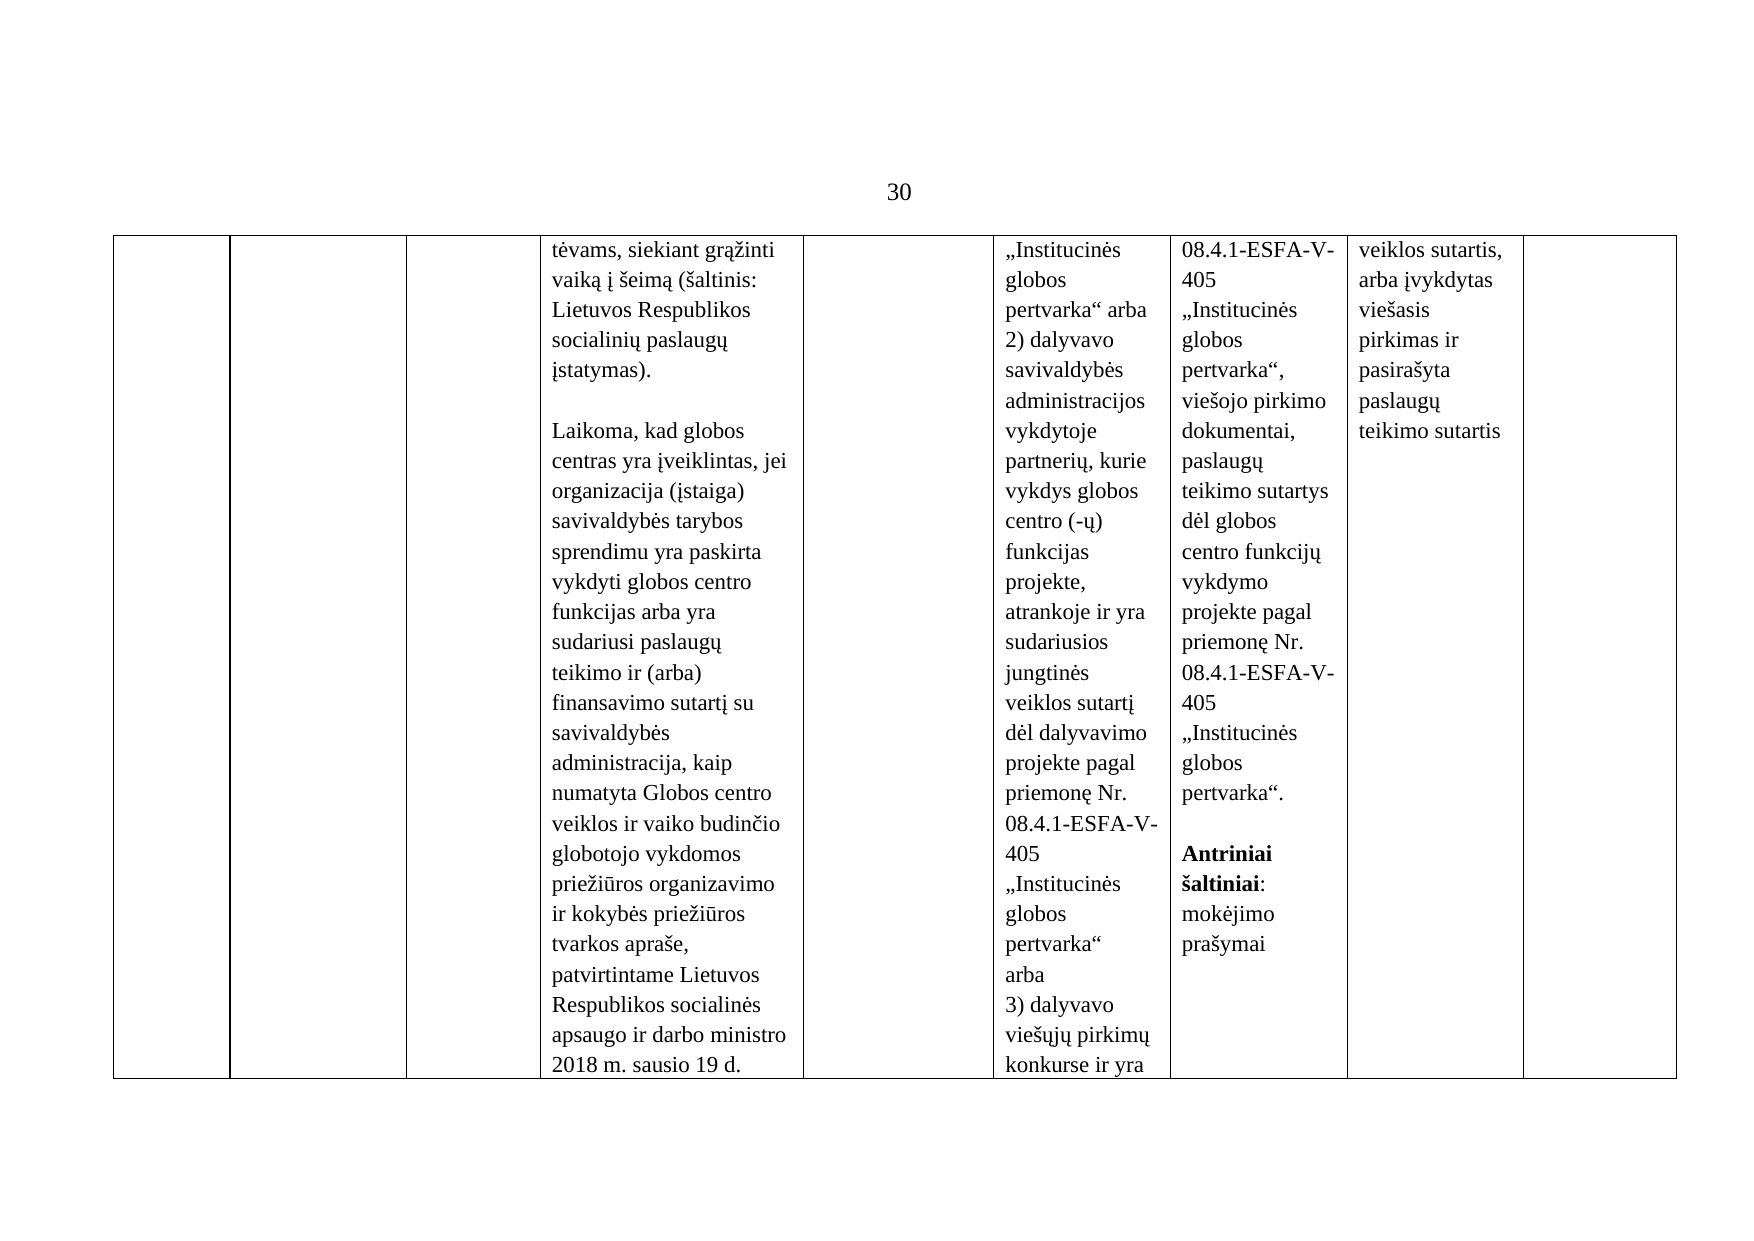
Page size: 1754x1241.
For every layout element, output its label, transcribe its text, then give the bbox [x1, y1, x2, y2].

table_cell [1677, 235, 1689, 1078]
table_cell „Institucinės globos pertvarka“ arba 2) dalyvavo savivaldybės administracijos vykdytoje partnerių, kurie vykdys globos centro (-ų) funkcijas projekte, atrankoje ir yra sudariusios jungtinės veiklos sutartį dėl dalyvavimo projekte pagal priemonę Nr. 08.4.1-ESFA-V-405 „Institucinės globos pertvarka“ arba 3) dalyvavo viešųjų pirkimų konkurse ir yra [994, 236, 1170, 1078]
table_cell [114, 236, 229, 1078]
table_cell [804, 236, 993, 1078]
table_cell [1524, 236, 1676, 1078]
table_cell 08.4.1-ESFA-V-405 „Institucinės globos pertvarka“, viešojo pirkimo dokumentai, paslaugų teikimo sutartys dėl globos centro funkcijų vykdymo projekte pagal priemonę Nr. 08.4.1-ESFA-V-405 „Institucinės globos pertvarka“. Antriniai šaltiniai: mokėjimo prašymai [1171, 236, 1347, 1078]
table_cell [407, 236, 540, 1078]
table_cell veiklos sutartis, arba įvykdytas viešasis pirkimas ir pasirašyta paslaugų teikimo sutartis [1348, 236, 1523, 1078]
table_cell [231, 236, 406, 1078]
table_cell tėvams, siekiant grąžinti vaiką į šeimą (šaltinis: Lietuvos Respublikos socialinių paslaugų įstatymas). Laikoma, kad globos centras yra įveiklintas, jei organizacija (įstaiga) savivaldybės tarybos sprendimu yra paskirta vykdyti globos centro funkcijas arba yra sudariusi paslaugų teikimo ir (arba) finansavimo sutartį su savivaldybės administracija, kaip numatyta Globos centro veiklos ir vaiko budinčio globotojo vykdomos priežiūros organizavimo ir kokybės priežiūros tvarkos apraše, patvirtintame Lietuvos Respublikos socialinės apsaugo ir darbo ministro 2018 m. sausio 19 d. [541, 236, 803, 1078]
